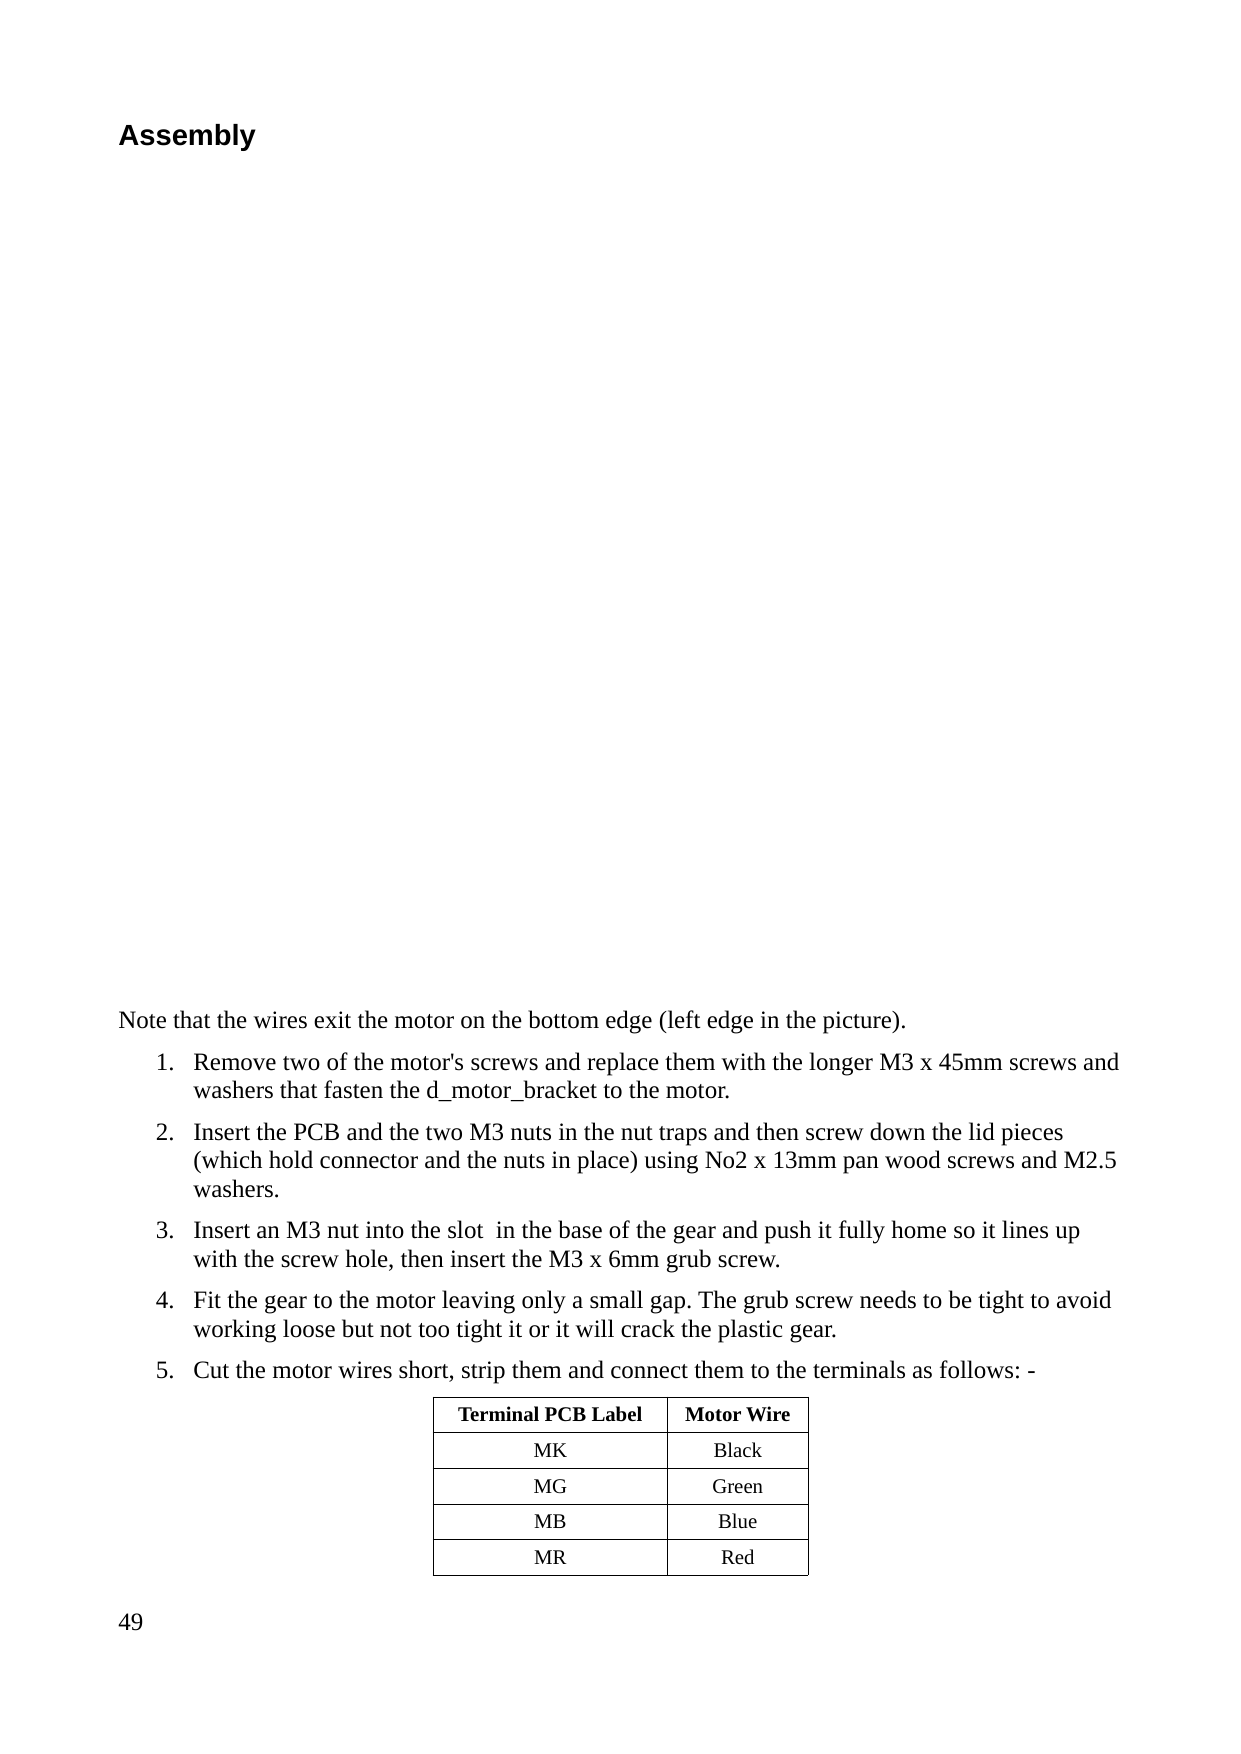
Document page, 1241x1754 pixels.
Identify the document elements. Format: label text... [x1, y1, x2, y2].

list Insert an M3 nut into the slot in the base of the gear and push it fully home so it lines up with the screw hole, then insert the M3 x 6mm grub screw. [156, 1215, 1122, 1273]
list Remove two of the motor's screws and replace them with the longer M3 x 45mm screws and washers that fasten the d_motor_bracket to the motor. [156, 1047, 1122, 1104]
table_cell MR [434, 1540, 667, 1575]
table_cell Blue [668, 1505, 808, 1539]
list Fit the gear to the motor leaving only a small gap. The grub screw needs to be tight to avoid working loose but not too tight it or it will crack the plastic gear. [156, 1285, 1122, 1343]
table_cell Green [668, 1469, 808, 1503]
list Insert the PCB and the two M3 nuts in the nut traps and then screw down the lid pieces (which hold connector and the nuts in place) using No2 x 13mm pan wood screws and M2.5 washers. [156, 1117, 1122, 1203]
table_cell MB [434, 1505, 667, 1539]
subtitle Assembly [118, 118, 1122, 152]
table_cell Red [668, 1540, 808, 1575]
table_cell MG [434, 1469, 667, 1503]
table_cell Black [668, 1433, 808, 1468]
text Note that the wires exit the motor on the bottom edge (left edge in the picture). [118, 164, 1122, 1034]
table_header Motor Wire [668, 1398, 808, 1432]
table_cell MK [434, 1433, 667, 1468]
table_header Terminal PCB Label [434, 1398, 667, 1432]
list Cut the motor wires short, strip them and connect them to the terminals as follows: - [156, 1355, 1122, 1384]
